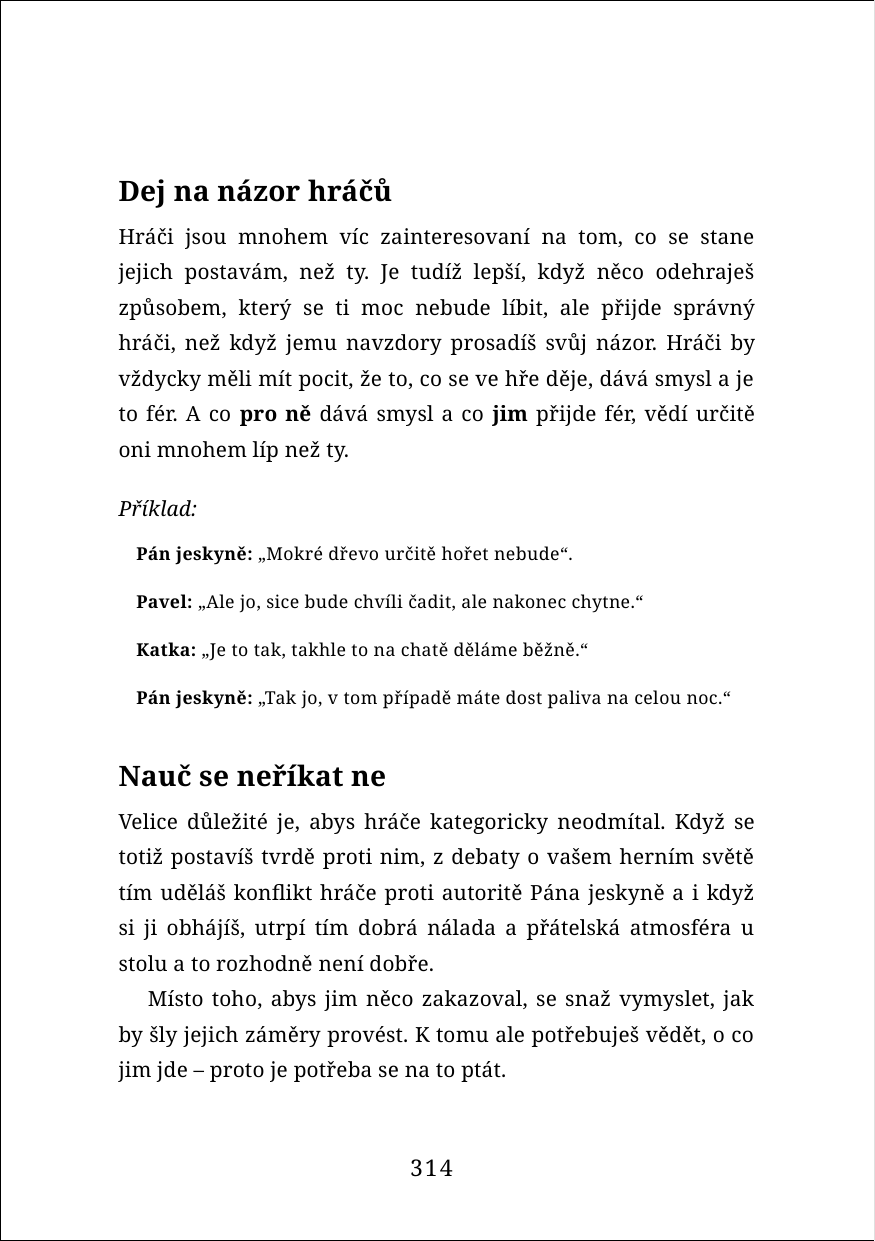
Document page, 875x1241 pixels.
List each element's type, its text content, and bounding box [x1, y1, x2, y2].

text Pán jeskyně: „Tak jo, v tom případě máte dost paliva na celou noc.“ [136, 685, 756, 709]
text Velice důležité je, abys hráče kategoricky neodmítal. Když se totiž postavíš tvrdě proti nim, z debaty o vašem herním světě tím uděláš konflikt hráče proti autoritě Pána jeskyně a i když si ji obhájíš, utrpí tím dobrá nálada a přátelská atmosféra u stolu a to rozhodně není dobře. Místo toho, abys jim něco zakazoval, se snaž vymyslet, jak by šly jejich záměry provést. K tomu ale potřebuješ vědět, o co jim jde – proto je potřeba se na to ptát. [118, 807, 756, 1084]
subtitle Nauč se neříkat ne [118, 757, 756, 795]
text Příklad: [118, 494, 756, 523]
text Pavel: „Ale jo, sice bude chvíli čadit, ale nakonec chytne.“ [136, 589, 756, 613]
text Hráči jsou mnohem víc zainteresovaní na tom, co se stane jejich postavám, než ty. Je tudíž lepší, když něco odehraješ způsobem, který se ti moc nebude líbit, ale přijde správný hráči, než když jemu navzdory prosadíš svůj názor. Hráči by vždycky měli mít pocit, že to, co se ve hře děje, dává smysl a je to fér. A co pro ně dává smysl a co jim přijde fér, vědí určitě oni mnohem líp než ty. [118, 222, 756, 463]
text Katka: „Je to tak, takhle to na chatě děláme běžně.“ [136, 637, 756, 661]
subtitle Dej na názor hráčů [118, 172, 756, 210]
text Pán jeskyně: „Mokré dřevo určitě hořet nebude“. [136, 541, 756, 566]
